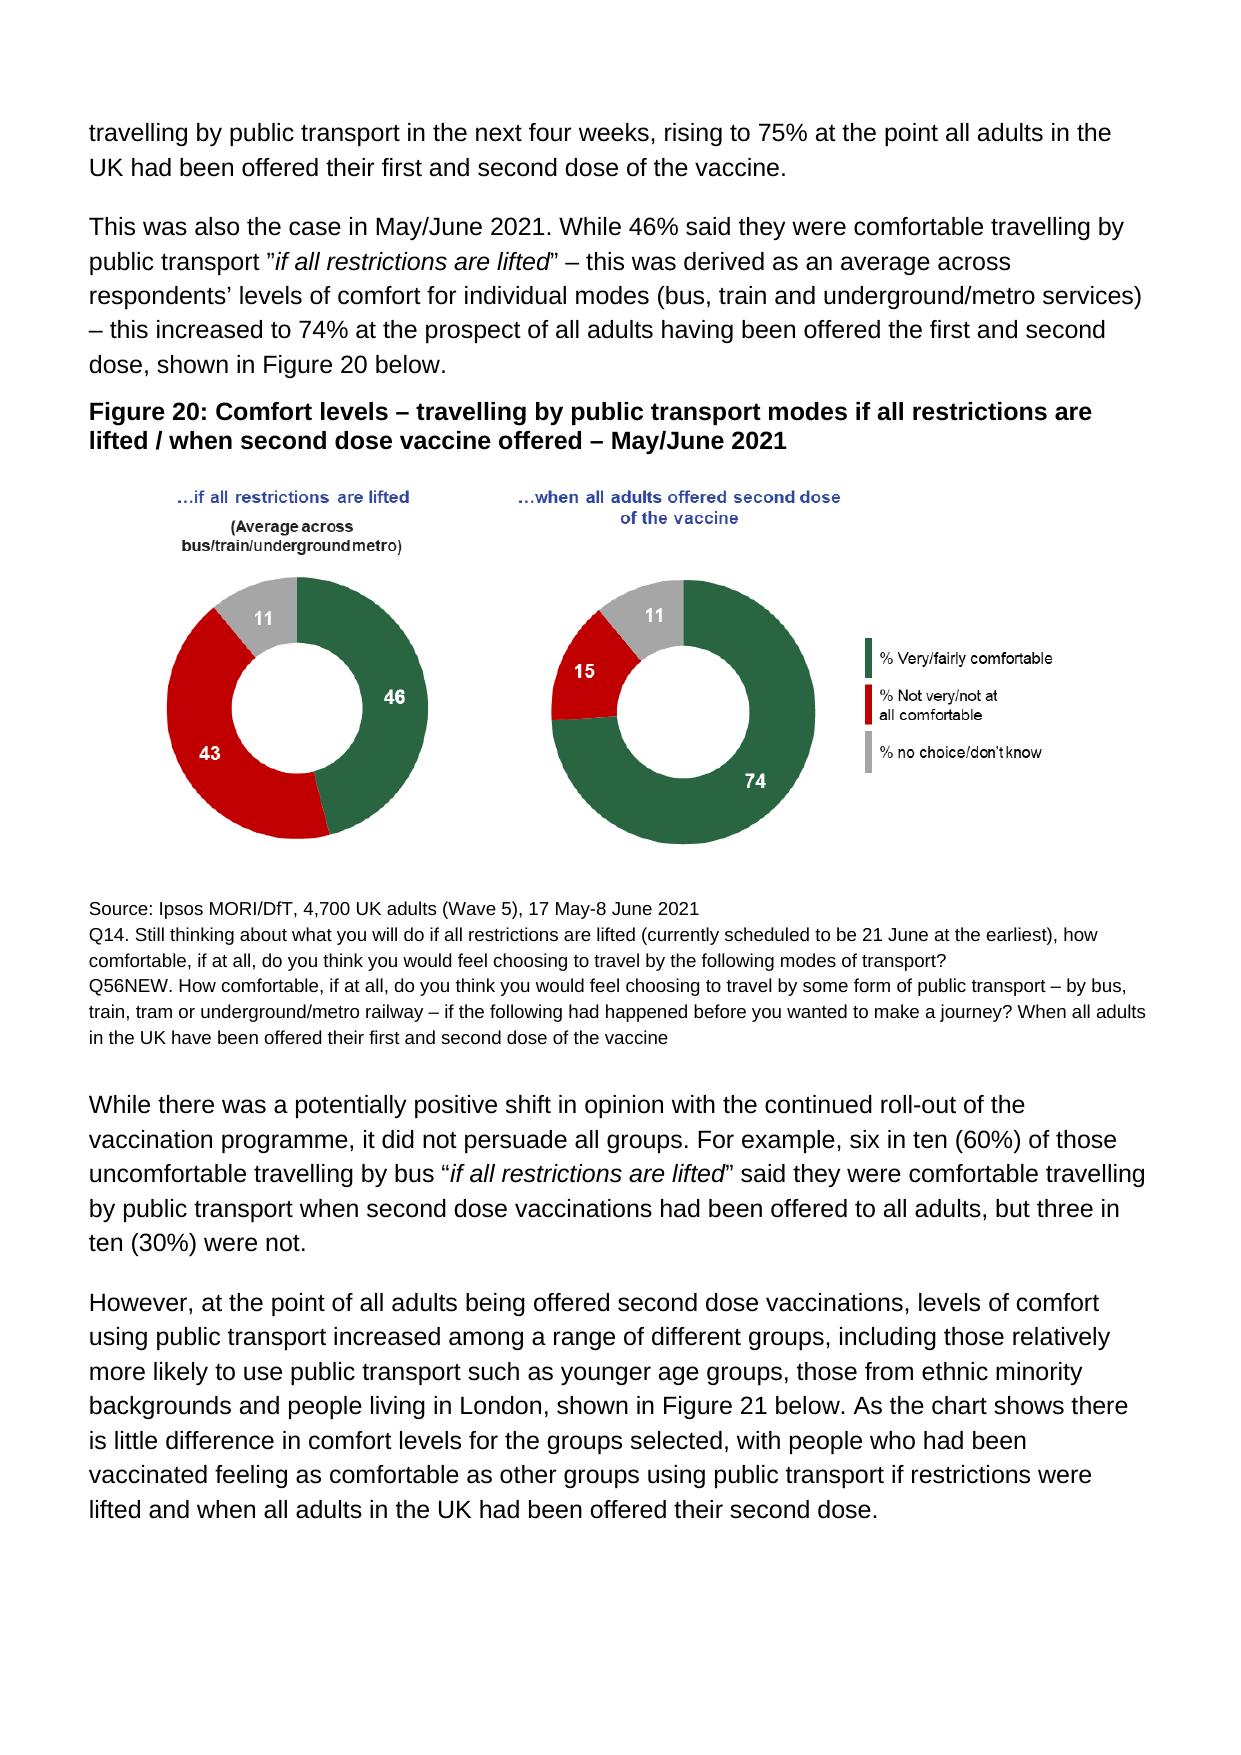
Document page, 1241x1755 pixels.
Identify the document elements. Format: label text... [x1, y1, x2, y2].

text However, at the point of all adults being offered second dose vaccinations, levels of comfort using public transport increased among a range of different groups, including those relatively more likely to use public transport such as younger age groups, those from ethnic minority backgrounds and people living in London, shown in Figure 21 below. As the chart shows there is little difference in comfort levels for the groups selected, with people who had been vaccinated feeling as comfortable as other groups using public transport if restrictions were lifted and when all adults in the UK had been offered their second dose. [89, 1288, 1152, 1523]
text Source: Ipsos MORI/DfT, 4,700 UK adults (Wave 5), 17 May-8 June 2021 Q14. Still thinking about what you will do if all restrictions are lifted (currently scheduled to be 21 June at the earliest), how comfortable, if at all, do you think you would feel choosing to travel by the following modes of transport? Q56NEW. How comfortable, if at all, do you think you would feel choosing to travel by some form of public transport – by bus, train, tram or underground/metro railway – if the following had happened before you wanted to make a journey? When all adults in the UK have been offered their first and second dose of the vaccine [89, 898, 1152, 1048]
text This was also the case in May/June 2021. While 46% said they were comfortable travelling by public transport ”if all restrictions are lifted” – this was derived as an average across respondents’ levels of comfort for individual modes (bus, train and underground/metro services) – this increased to 74% at the prospect of all adults having been offered the first and second dose, shown in Figure 20 below. [89, 212, 1152, 379]
text While there was a potentially positive shift in opinion with the continued roll-out of the vaccination programme, it did not persuade all groups. For example, six in ten (60%) of those uncomfortable travelling by bus “if all restrictions are lifted” said they were comfortable travelling by public transport when second dose vaccinations had been offered to all adults, but three in ten (30%) were not. [89, 1090, 1152, 1257]
text travelling by public transport in the next four weeks, rising to 75% at the point all adults in the UK had been offered their first and second dose of the vaccine. [89, 118, 1152, 181]
text Figure 20: Comfort levels – travelling by public transport modes if all restrictions are lifted / when second dose vaccine offered – May/June 2021 [89, 397, 1152, 454]
